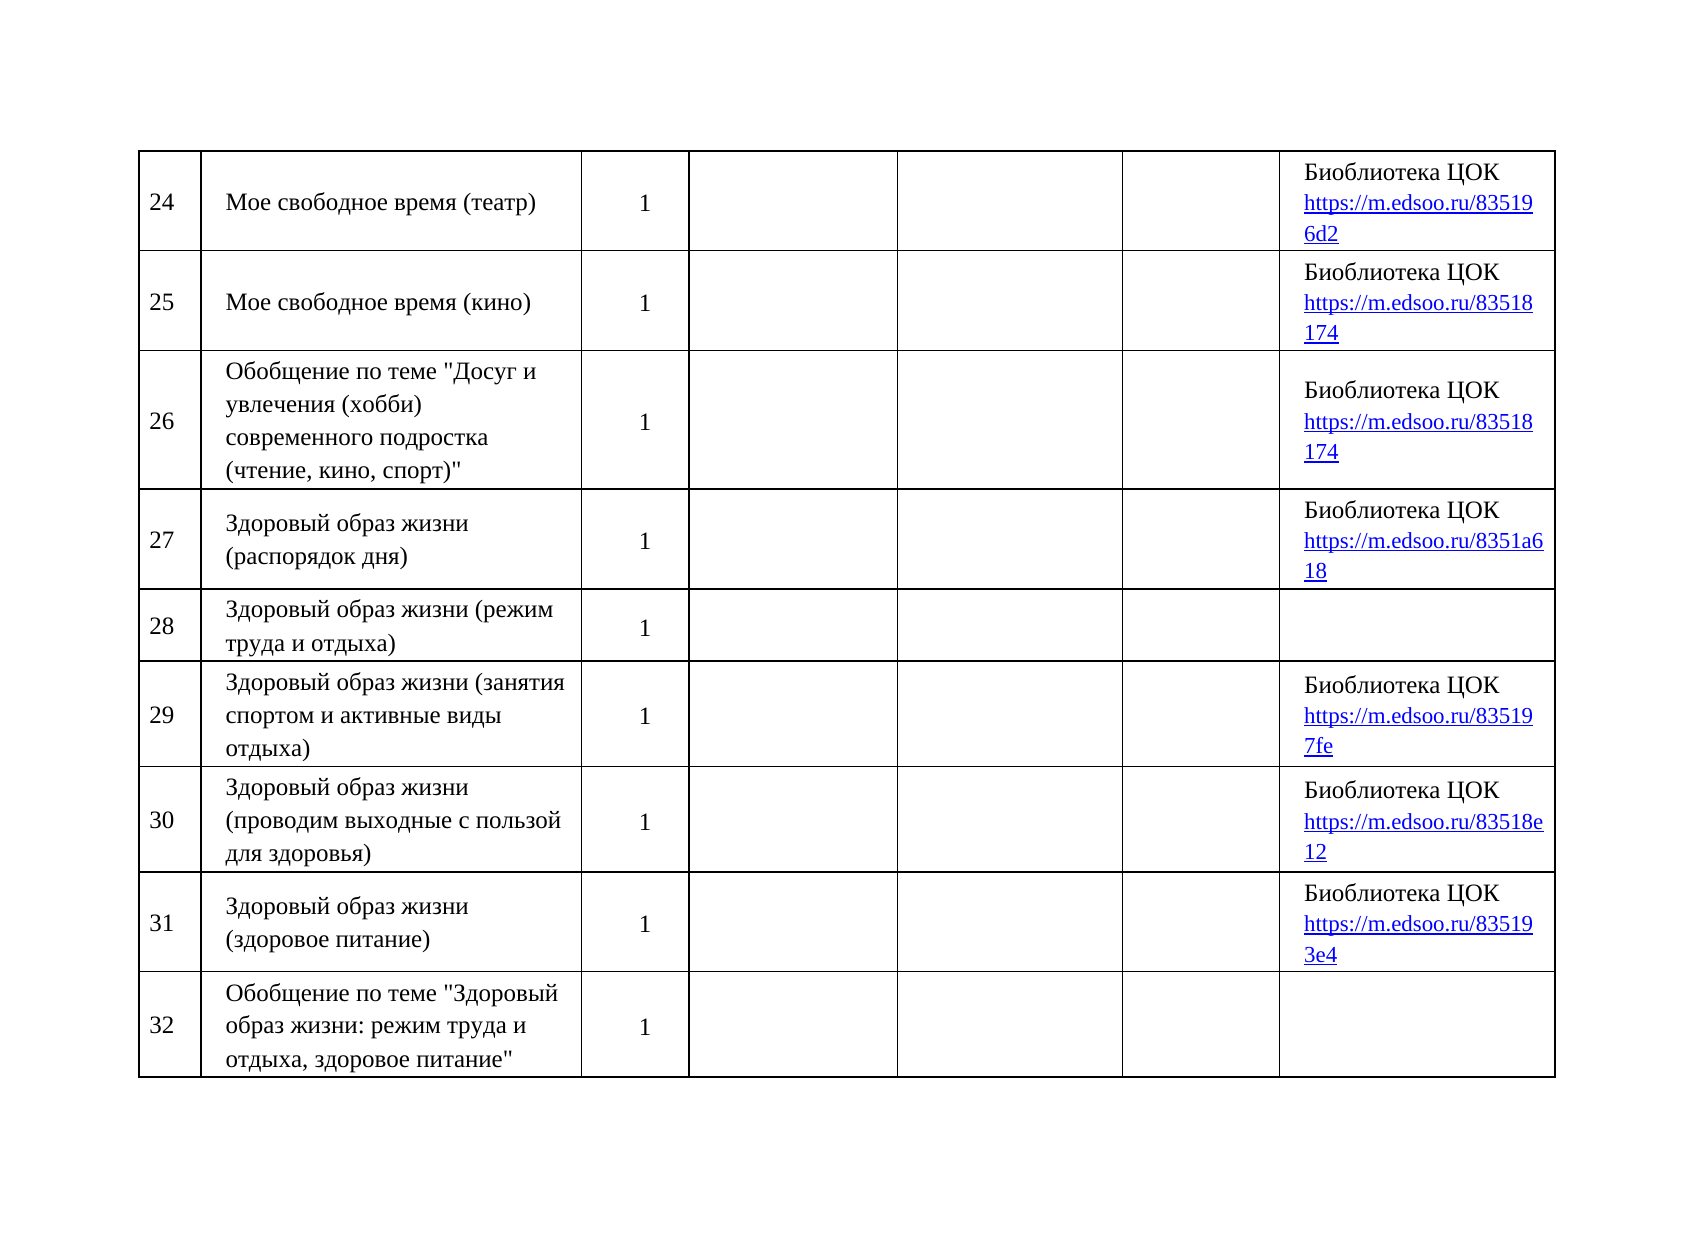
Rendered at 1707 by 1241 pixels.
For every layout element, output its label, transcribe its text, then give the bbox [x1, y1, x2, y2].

table_cell 30 [140, 767, 200, 871]
table_cell [1123, 662, 1279, 766]
table_cell [898, 152, 1122, 250]
table_cell Биоблиотека ЦОК https://m.edsoo.ru/83518174 [1280, 251, 1554, 349]
table_cell 1 [582, 251, 688, 349]
table_cell [898, 873, 1122, 971]
table_cell Здоровый образ жизни (занятия спортом и активные виды отдыха) [202, 662, 581, 766]
table_cell [690, 767, 897, 871]
table_cell 1 [582, 152, 688, 250]
table_cell [1123, 152, 1279, 250]
table_cell [898, 662, 1122, 766]
table_cell 25 [140, 251, 200, 349]
table_cell [690, 490, 897, 588]
table_cell [898, 251, 1122, 349]
table_cell [898, 767, 1122, 871]
table_cell Здоровый образ жизни (распорядок дня) [202, 490, 581, 588]
table_cell [1123, 251, 1279, 349]
table_cell [1123, 873, 1279, 971]
table_cell [1280, 590, 1554, 660]
table_cell 31 [140, 873, 200, 971]
table_cell Здоровый образ жизни (здоровое питание) [202, 873, 581, 971]
table_cell 1 [582, 662, 688, 766]
table_cell Биоблиотека ЦОК https://m.edsoo.ru/835193e4 [1280, 873, 1554, 971]
table_cell [898, 590, 1122, 660]
table_cell [690, 662, 897, 766]
table_cell 1 [582, 972, 688, 1076]
table_cell Биоблиотека ЦОК https://m.edsoo.ru/83518174 [1280, 351, 1554, 488]
table_cell [1123, 351, 1279, 488]
table_cell [1123, 972, 1279, 1076]
table_cell [898, 351, 1122, 488]
table_cell [1280, 972, 1554, 1076]
table_cell Мое свободное время (кино) [202, 251, 581, 349]
table_cell Биоблиотека ЦОК https://m.edsoo.ru/83518e12 [1280, 767, 1554, 871]
table_cell [690, 590, 897, 660]
table_cell 24 [140, 152, 200, 250]
table_cell [898, 972, 1122, 1076]
table_cell [690, 972, 897, 1076]
table_cell 1 [582, 351, 688, 488]
table_cell Обобщение по теме "Здоровый образ жизни: режим труда и отдыха, здоровое питание" [202, 972, 581, 1076]
table_cell [690, 152, 897, 250]
table_cell Биоблиотека ЦОК https://m.edsoo.ru/835197fe [1280, 662, 1554, 766]
table_cell 1 [582, 873, 688, 971]
table_cell 26 [140, 351, 200, 488]
table_cell 28 [140, 590, 200, 660]
table_cell [1123, 490, 1279, 588]
table_cell [690, 873, 897, 971]
table_cell [690, 351, 897, 488]
table_cell [898, 490, 1122, 588]
table_cell Мое свободное время (театр) [202, 152, 581, 250]
table_cell 1 [582, 590, 688, 660]
table_cell [1123, 590, 1279, 660]
table_cell Здоровый образ жизни (режим труда и отдыха) [202, 590, 581, 660]
table_cell Биоблиотека ЦОК https://m.edsoo.ru/8351a618 [1280, 490, 1554, 588]
table_cell 1 [582, 490, 688, 588]
table_cell 29 [140, 662, 200, 766]
table_cell [1123, 767, 1279, 871]
table_cell 27 [140, 490, 200, 588]
table_cell Обобщение по теме "Досуг и увлечения (хобби) современного подростка (чтение, кино, спорт)" [202, 351, 581, 488]
table_cell 1 [582, 767, 688, 871]
table_cell [690, 251, 897, 349]
table_cell 32 [140, 972, 200, 1076]
table_cell Здоровый образ жизни (проводим выходные с пользой для здоровья) [202, 767, 581, 871]
table_cell Биоблиотека ЦОК https://m.edsoo.ru/835196d2 [1280, 152, 1554, 250]
